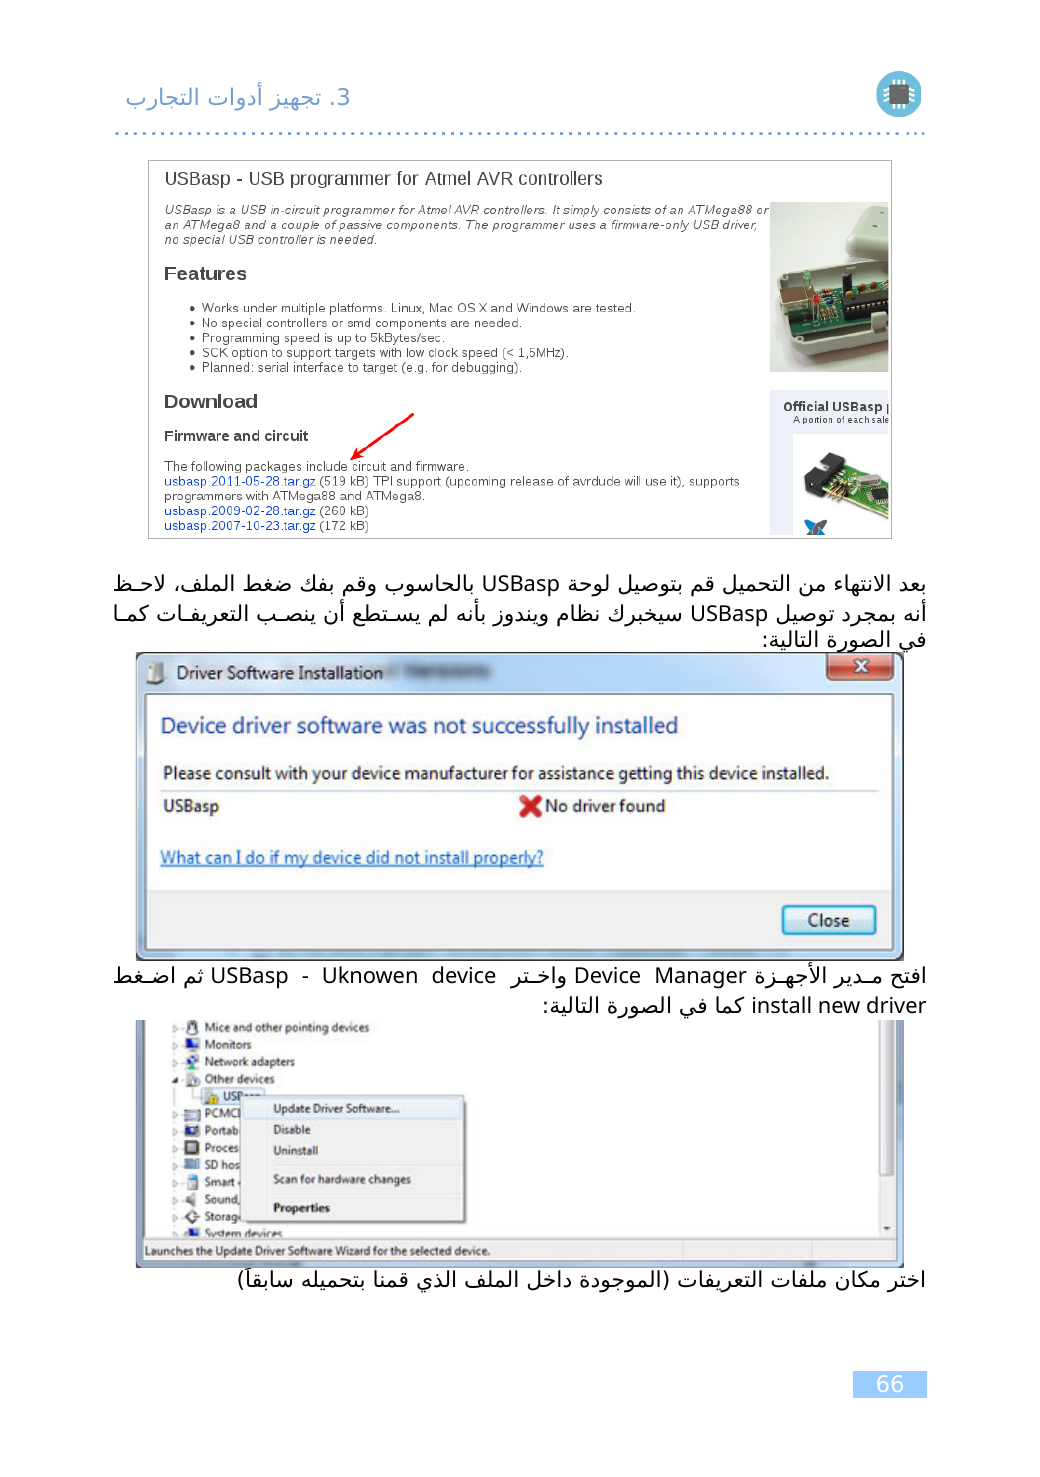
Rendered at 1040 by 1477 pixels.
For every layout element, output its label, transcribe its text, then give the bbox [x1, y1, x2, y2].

picture [135, 1020, 904, 1268]
text افتح مدير اﻷجهزة Device Manager واختر USBasp - Uknowen device ثم اضغط install new driver كما في الصورة التالية: [112, 961, 927, 1020]
picture [151, 162, 889, 535]
text بعد الانتهاء من التحميل قم بتوصيل لوحة USBasp بالحاسوب وقم بفك ضغط الملف، لاحظ أنه بمجرد توصيل USBasp سيخبرك نظام ويندوز بأنه لم يستطع أن ينصب التعريفات كما في الصورة التالية: [112, 568, 927, 653]
picture [876, 71, 922, 117]
text اختر مكان ملفات التعريفات (الموجودة داخل الملف الذي قمنا بتحميله سابقاً) [112, 1137, 927, 1293]
picture [135, 652, 904, 961]
